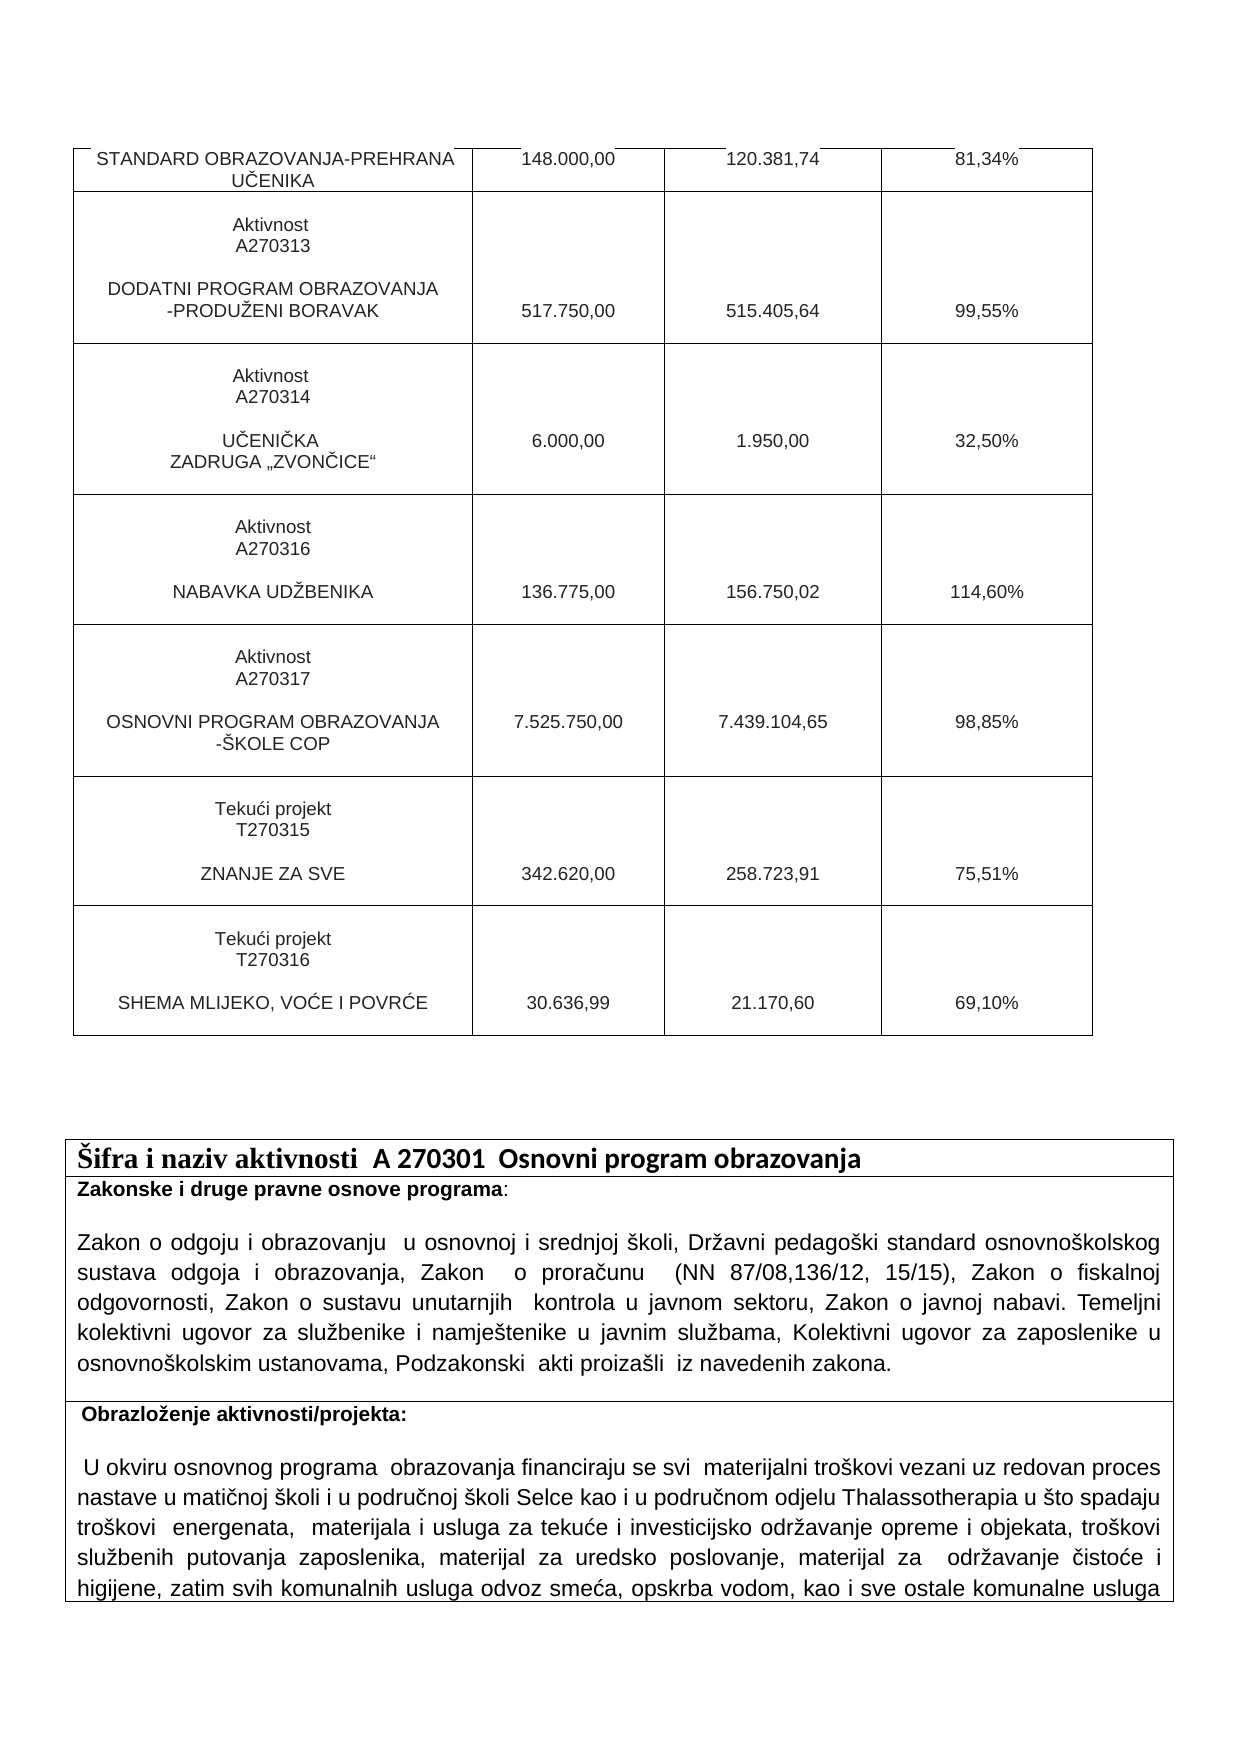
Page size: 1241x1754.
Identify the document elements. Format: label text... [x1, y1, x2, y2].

table_cell 342.620,00 [473, 777, 664, 905]
table_cell 1.950,00 [665, 344, 881, 494]
table_cell Aktivnost A270314 UČENIČKA ZADRUGA „ZVONČICE“ [74, 344, 472, 494]
table_cell Tekući projekt T270315 ZNANJE ZA SVE [74, 777, 472, 905]
table_header Šifra i naziv aktivnosti A 270301 Osnovni program obrazovanja [66, 1140, 1173, 1176]
table_cell 136.775,00 [473, 495, 664, 624]
table_cell 6.000,00 [473, 344, 664, 494]
table_cell Tekući projekt T270316 SHEMA MLIJEKO, VOĆE I POVRĆE [74, 906, 472, 1035]
table_cell 120.381,74 [665, 149, 881, 191]
table_cell STANDARD OBRAZOVANJA-PREHRANA UČENIKA [74, 149, 472, 191]
table_cell 517.750,00 [473, 192, 664, 343]
table_cell Aktivnost A270316 NABAVKA UDŽBENIKA [74, 495, 472, 624]
table_cell 515.405,64 [665, 192, 881, 343]
table_cell 7.439.104,65 [665, 625, 881, 776]
table_cell 69,10% [882, 906, 1092, 1035]
table_cell 21.170,60 [665, 906, 881, 1035]
table_cell 32,50% [882, 344, 1092, 494]
table_cell 81,34% [882, 149, 1092, 191]
table_cell 258.723,91 [665, 777, 881, 905]
table_cell 30.636,99 [473, 906, 664, 1035]
table_cell 156.750,02 [665, 495, 881, 624]
table_cell 7.525.750,00 [473, 625, 664, 776]
table_cell Zakonske i druge pravne osnove programa: Zakon o odgoju i obrazovanju u osnovnoj i srednjoj školi, Državni pedagoški standard osnovnoškolskog sustava odgoja i obrazovanja, Zakon o proračunu (NN 87/08,136/12, 15/15), Zakon o fiskalnoj odgovornosti, Zakon o sustavu unutarnjih kontrola u javnom sektoru, Zakon o javnoj nabavi. Temeljni kolektivni ugovor za službenike i namještenike u javnim službama, Kolektivni ugovor za zaposlenike u osnovnoškolskim ustanovama, Podzakonski akti proizašli iz navedenih zakona. [66, 1177, 1173, 1401]
table_cell 148.000,00 [473, 149, 664, 191]
table_cell 75,51% [882, 777, 1092, 905]
table_cell 114,60% [882, 495, 1092, 624]
table_cell Obrazloženje aktivnosti/projekta: U okviru osnovnog programa obrazovanja financiraju se svi materijalni troškovi vezani uz redovan proces nastave u matičnoj školi i u područnoj školi Selce kao i u područnom odjelu Thalassotherapia u što spadaju troškovi energenata, materijala i usluga za tekuće i investicijsko održavanje opreme i objekata, troškovi službenih putovanja zaposlenika, materijal za uredsko poslovanje, materijal za održavanje čistoće i higijene, zatim svih komunalnih usluga odvoz smeća, opskrba vodom, kao i sve ostale komunalne usluga [66, 1402, 1173, 1601]
table_cell Aktivnost A270313 DODATNI PROGRAM OBRAZOVANJA -PRODUŽENI BORAVAK [74, 192, 472, 343]
table_cell 98,85% [882, 625, 1092, 776]
table_cell Aktivnost A270317 OSNOVNI PROGRAM OBRAZOVANJA -ŠKOLE COP [74, 625, 472, 776]
table_cell 99,55% [882, 192, 1092, 343]
